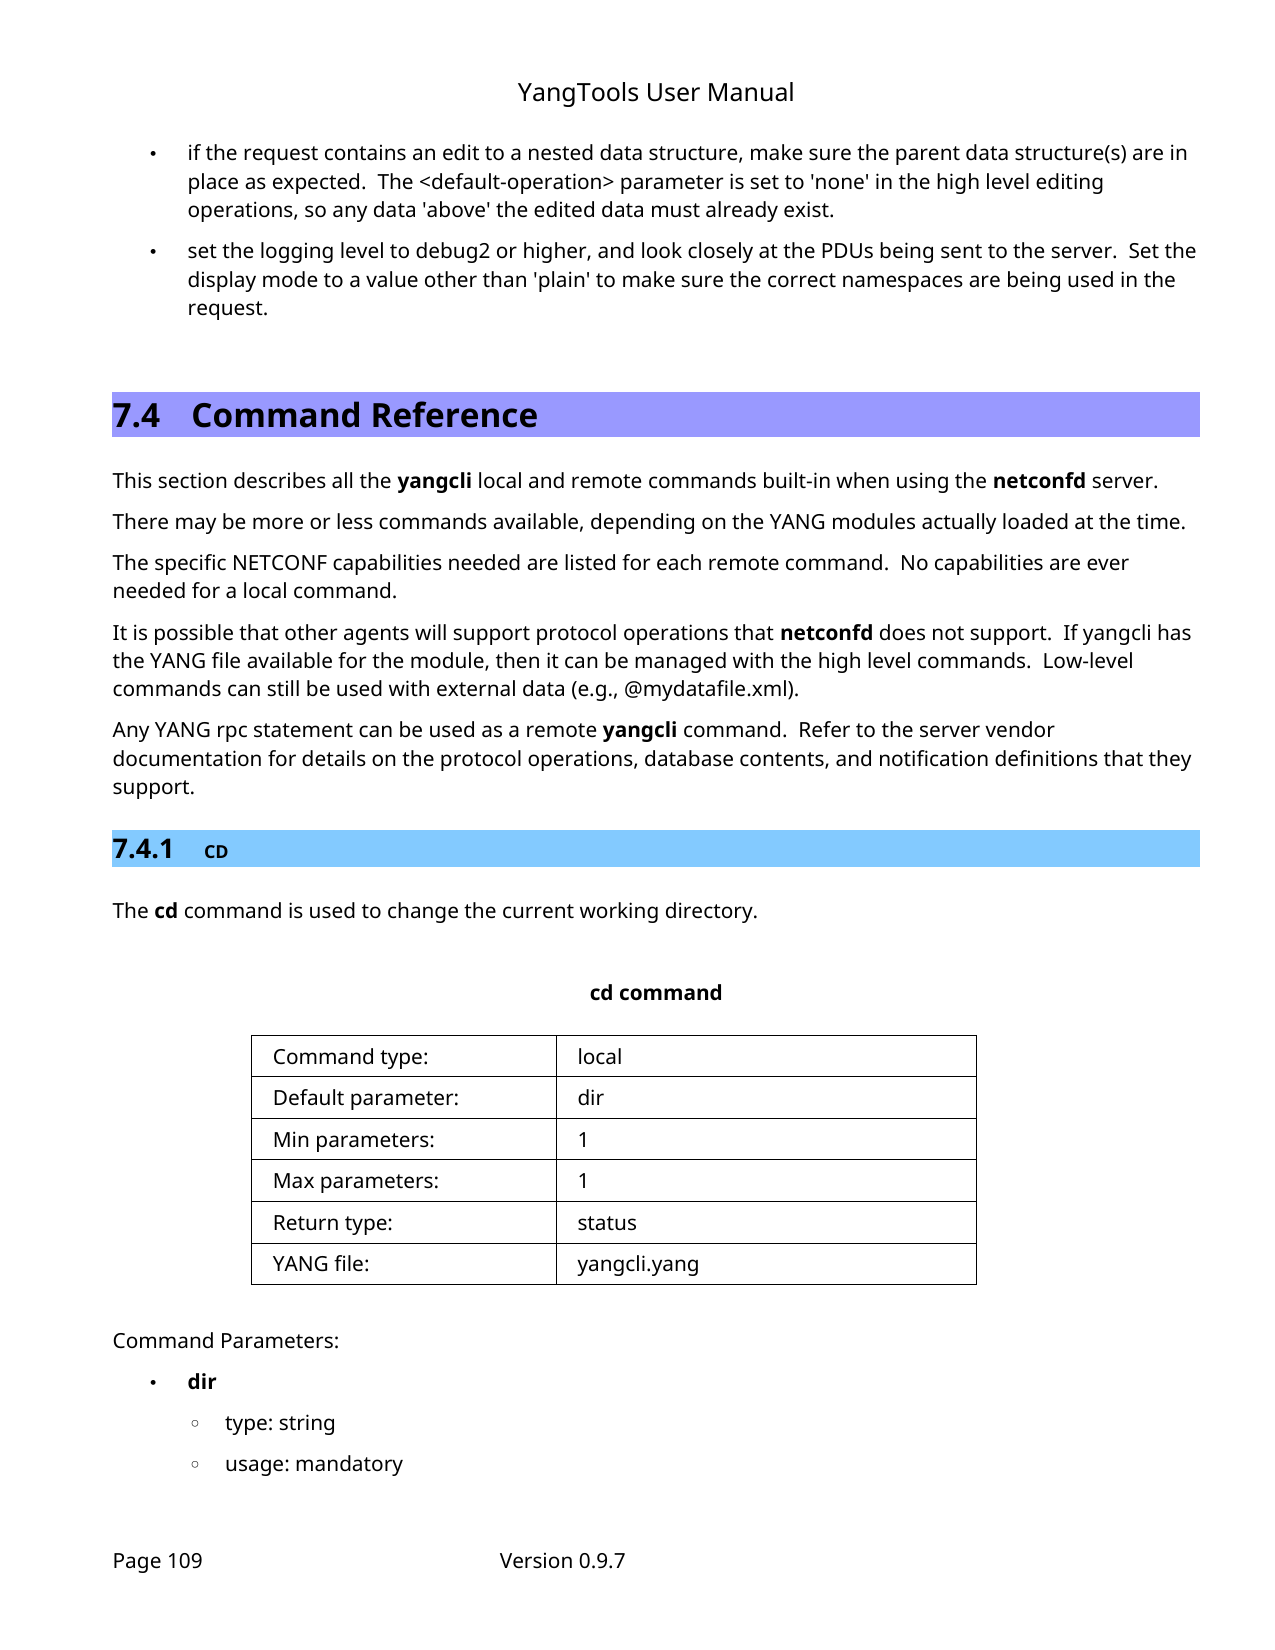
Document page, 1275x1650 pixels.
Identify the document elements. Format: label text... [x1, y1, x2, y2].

table_cell Min parameters: [252, 1119, 556, 1159]
table_cell status [557, 1202, 976, 1242]
text It is possible that other agents will support protocol operations that netconfd does not support. If yangcli has the YANG file available for the module, then it can be managed with the high level commands. Low-level commands can still be used with external data (e.g., @mydatafile.xml). [112, 618, 1200, 703]
subtitle cd [112, 830, 1200, 867]
subtitle cd command [127, 978, 1185, 1006]
text This section describes all the yangcli local and remote commands built-in when using the netconfd server. [112, 466, 1200, 495]
text The specific NETCONF capabilities needed are listed for each remote command. No capabilities are ever needed for a local command. [112, 548, 1200, 605]
list type: string [187, 1408, 1200, 1436]
subtitle Command Reference [112, 392, 1200, 437]
list dir [150, 1367, 1200, 1395]
table_cell Max parameters: [252, 1160, 556, 1201]
table_cell dir [557, 1077, 976, 1118]
text Any YANG rpc statement can be used as a remote yangcli command. Refer to the server vendor documentation for details on the protocol operations, database contents, and notification definitions that they support. [112, 715, 1200, 801]
list set the logging level to debug2 or higher, and look closely at the PDUs being sent to the server. Set the display mode to a value other than 'plain' to make sure the correct namespaces are being used in the request. [150, 236, 1200, 322]
text There may be more or less commands available, depending on the YANG modules actually loaded at the time. [112, 507, 1200, 536]
list usage: mandatory [187, 1449, 1200, 1477]
list if the request contains an edit to a nested data structure, make sure the parent data structure(s) are in place as expected. The <default-operation> parameter is set to 'none' in the high level editing operations, so any data 'above' the edited data must already exist. [150, 138, 1200, 224]
table_cell 1 [557, 1119, 976, 1159]
text The cd command is used to change the current working directory. [112, 896, 1200, 924]
table_cell Default parameter: [252, 1077, 556, 1118]
table_cell yangcli.yang [557, 1244, 976, 1284]
text Command Parameters: [112, 1326, 1200, 1354]
table_cell YANG file: [252, 1244, 556, 1284]
table_cell Return type: [252, 1202, 556, 1242]
table_header local [557, 1036, 976, 1076]
table_cell 1 [557, 1160, 976, 1201]
table_header Command type: [252, 1036, 556, 1076]
